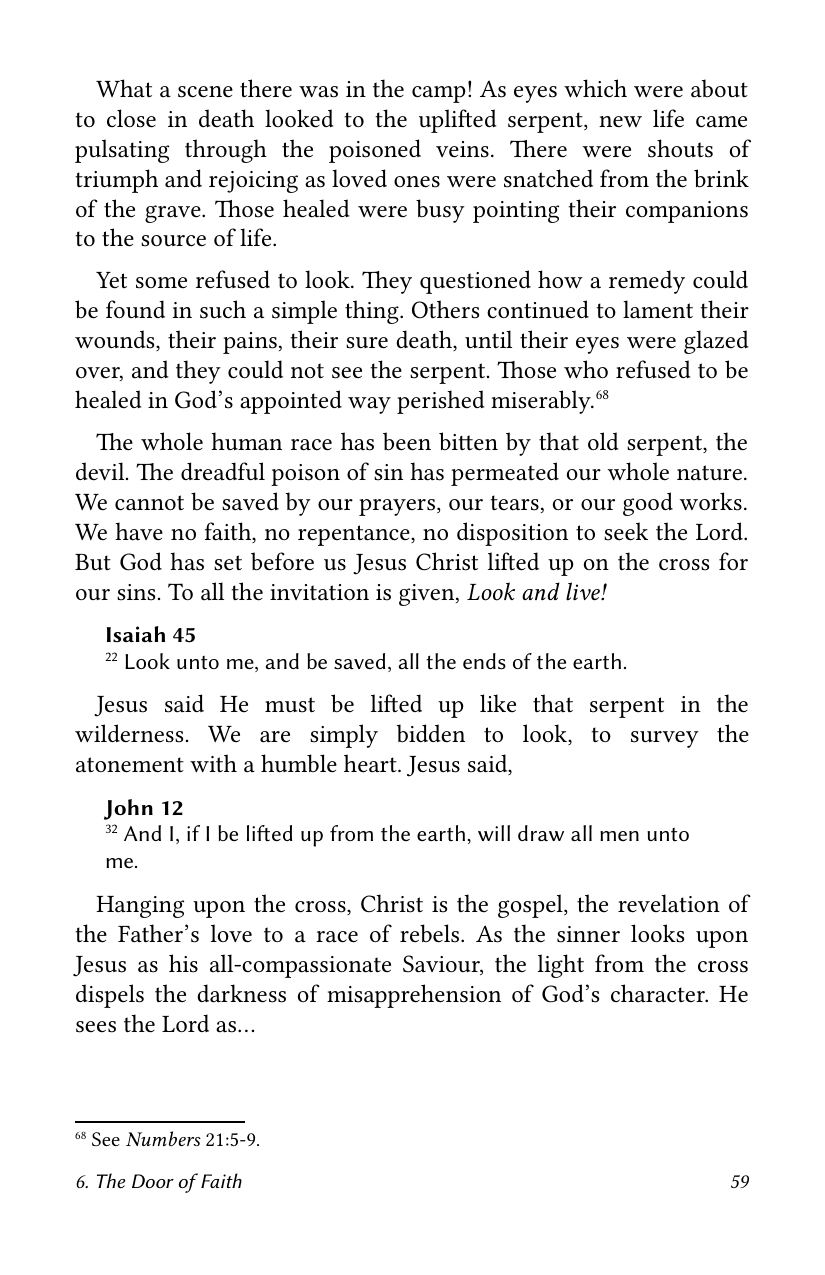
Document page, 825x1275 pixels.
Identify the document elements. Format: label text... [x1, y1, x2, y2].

text Isaiah 45 [105, 622, 750, 648]
text 32 And I, if I be lifted up from the earth, will draw all men unto me. [105, 821, 720, 874]
text Hanging upon the cross, Christ is the gospel, the revelation of the Father’s love to a race of rebels. As the sinner looks upon Jesus as his all-compassionate Saviour, the light from the cross dispels the darkness of misapprehension of God’s character. He sees the Lord as… [75, 890, 750, 1038]
text Jesus said He must be lifted up like that serpent in the wilderness. We are simply bidden to look, to survey the atonement with a humble heart. Jesus said, [75, 690, 750, 779]
text 22 Look unto me, and be saved, all the ends of the earth. [105, 648, 720, 675]
text Yet some refused to look. They questioned how a remedy could be found in such a simple thing. Others continued to lament their wounds, their pains, their sure death, until their eyes were glazed over, and they could not see the serpent. Those who refused to be healed in God’s appointed way perished miserably. [75, 266, 750, 414]
text John 12 [105, 795, 750, 821]
text The whole human race has been bitten by that old serpent, the devil. The dreadful poison of sin has permeated our whole nature. We cannot be saved by our prayers, our tears, or our good works. We have no faith, no repentance, no disposition to seek the Lord. But God has set before us Jesus Christ lifted up on the cross for our sins. To all the invitation is given, Look and live! [75, 428, 750, 606]
text See Numbers 21:5-9. [75, 1128, 750, 1152]
text What a scene there was in the camp! As eyes which were about to close in death looked to the uplifted serpent, new life came pulsating through the poisoned veins. There were shouts of triumph and rejoicing as loved ones were snatched from the brink of the grave. Those healed were busy pointing their companions to the source of life. [75, 75, 750, 253]
